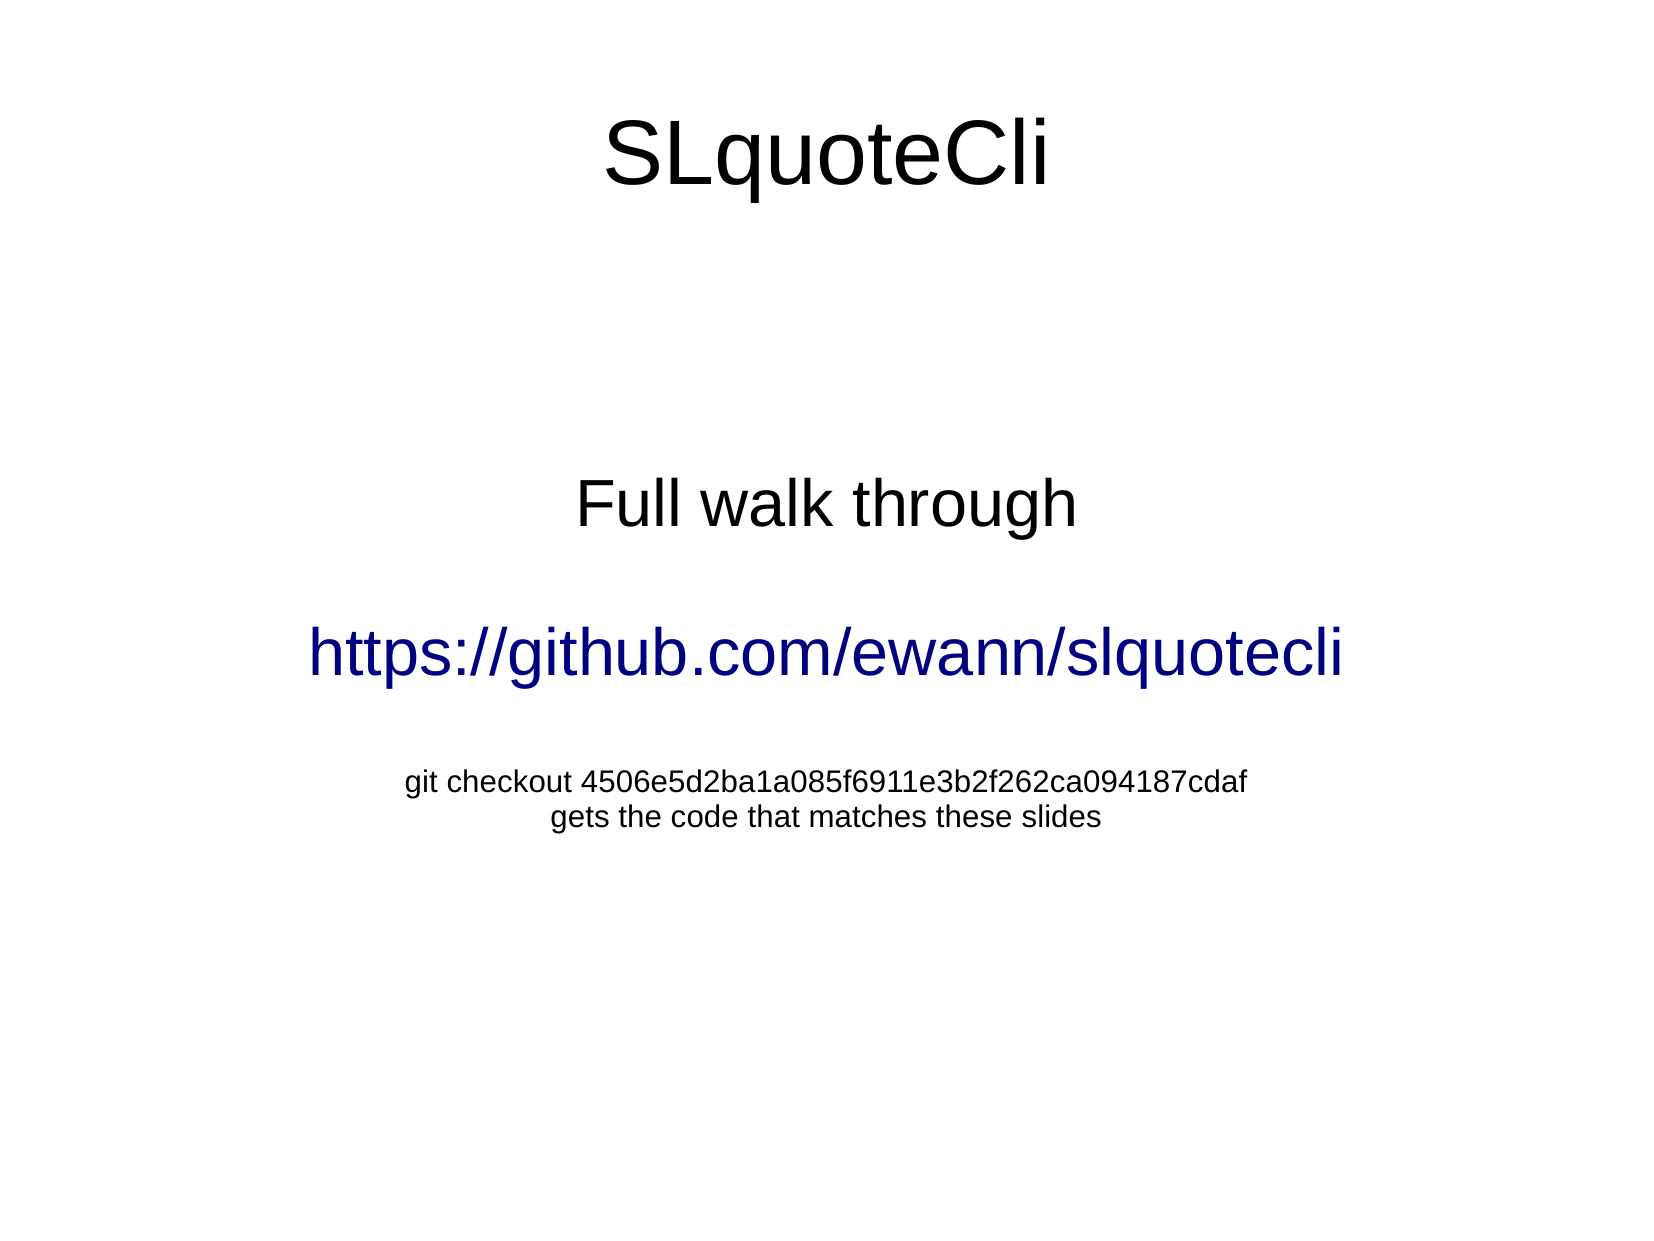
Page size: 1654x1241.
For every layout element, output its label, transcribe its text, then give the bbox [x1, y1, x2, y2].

subtitle Full walk through https://github.com/ewann/slquotecli git checkout 4506e5d2ba1a085f6911e3b2f262ca094187cdaf gets the code that matches these slides [82, 290, 1571, 1010]
title SLquoteCli [82, 49, 1571, 257]
